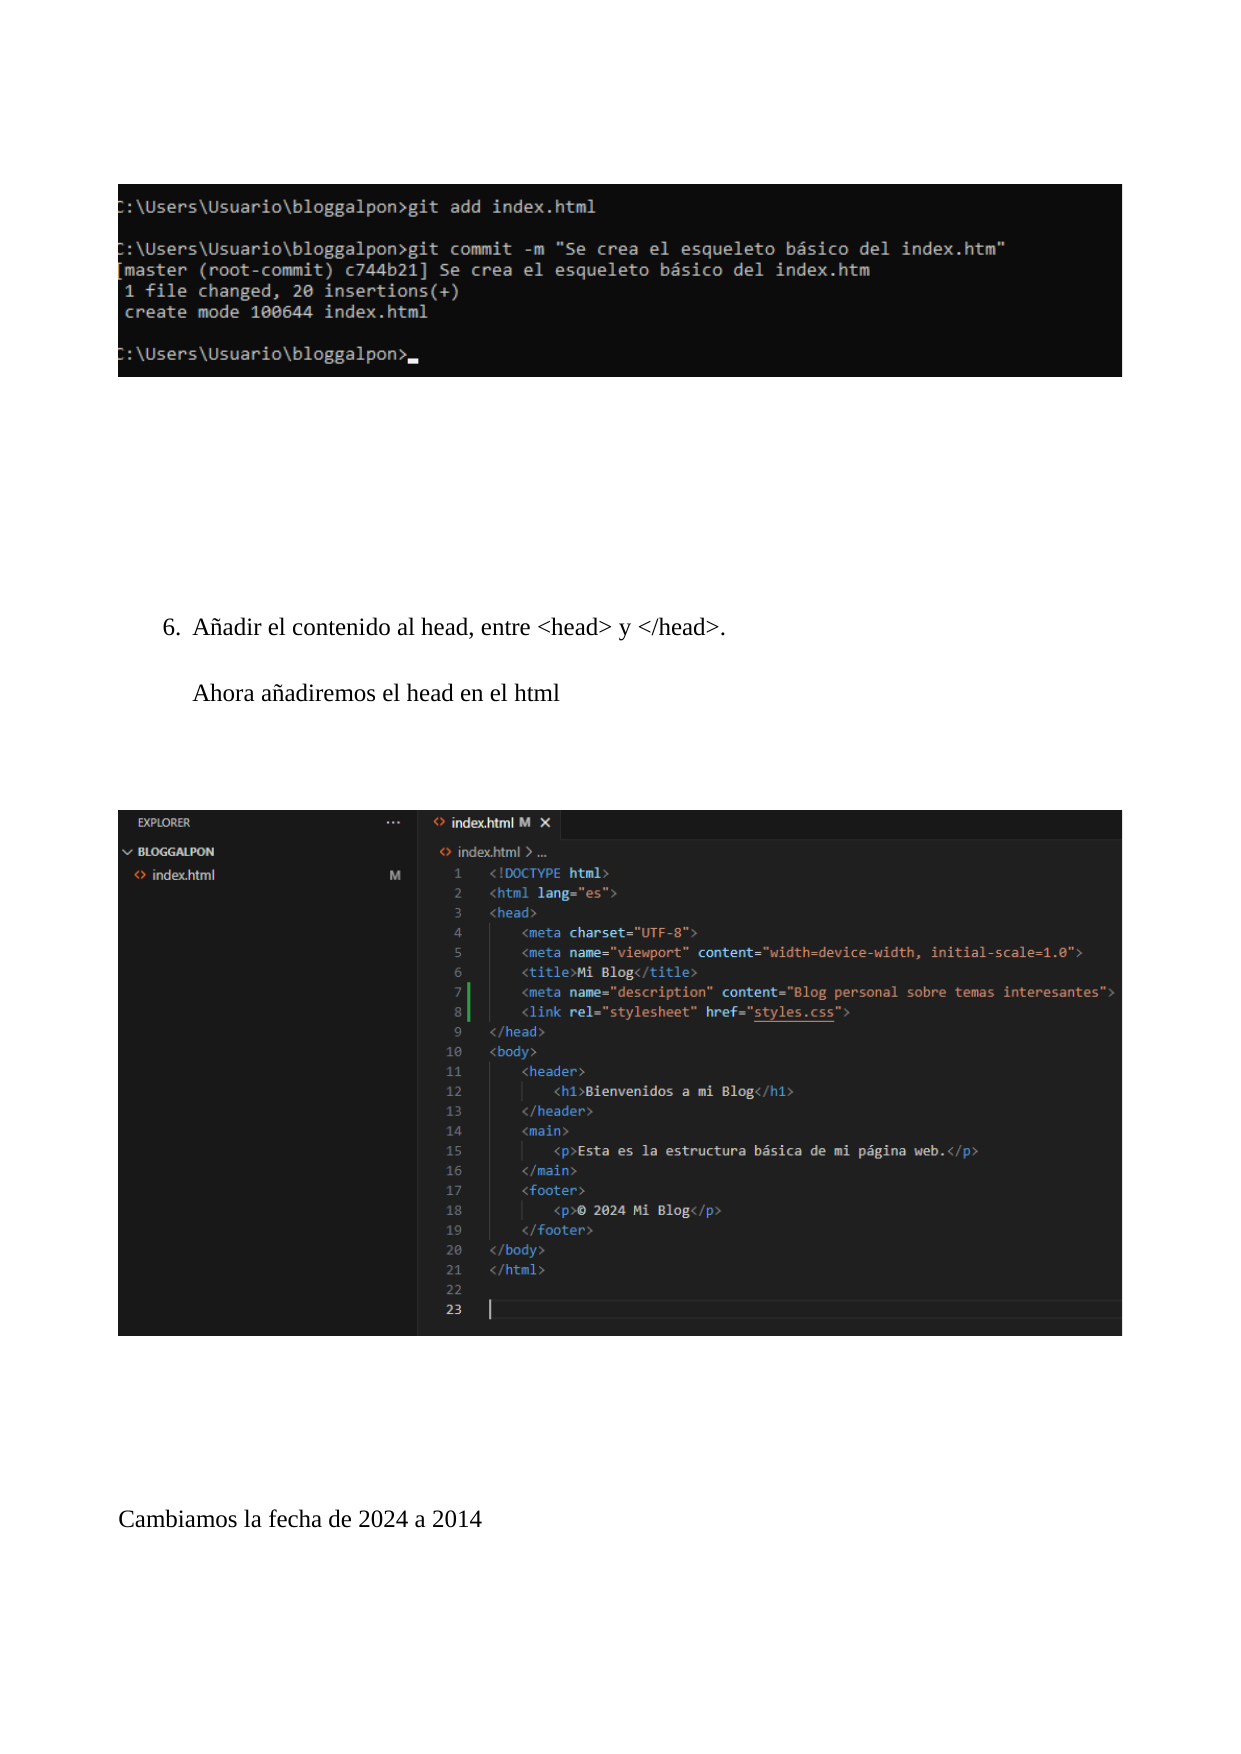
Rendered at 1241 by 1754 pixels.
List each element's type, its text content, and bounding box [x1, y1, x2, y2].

text Cambiamos la fecha de 2024 a 2014 [118, 1504, 1122, 1533]
picture [118, 184, 1123, 377]
list Añadir el contenido al head, entre <head> y </head>. [162, 612, 1122, 641]
text Ahora añadiremos el head en el html [118, 678, 1122, 707]
picture [118, 810, 1123, 1336]
